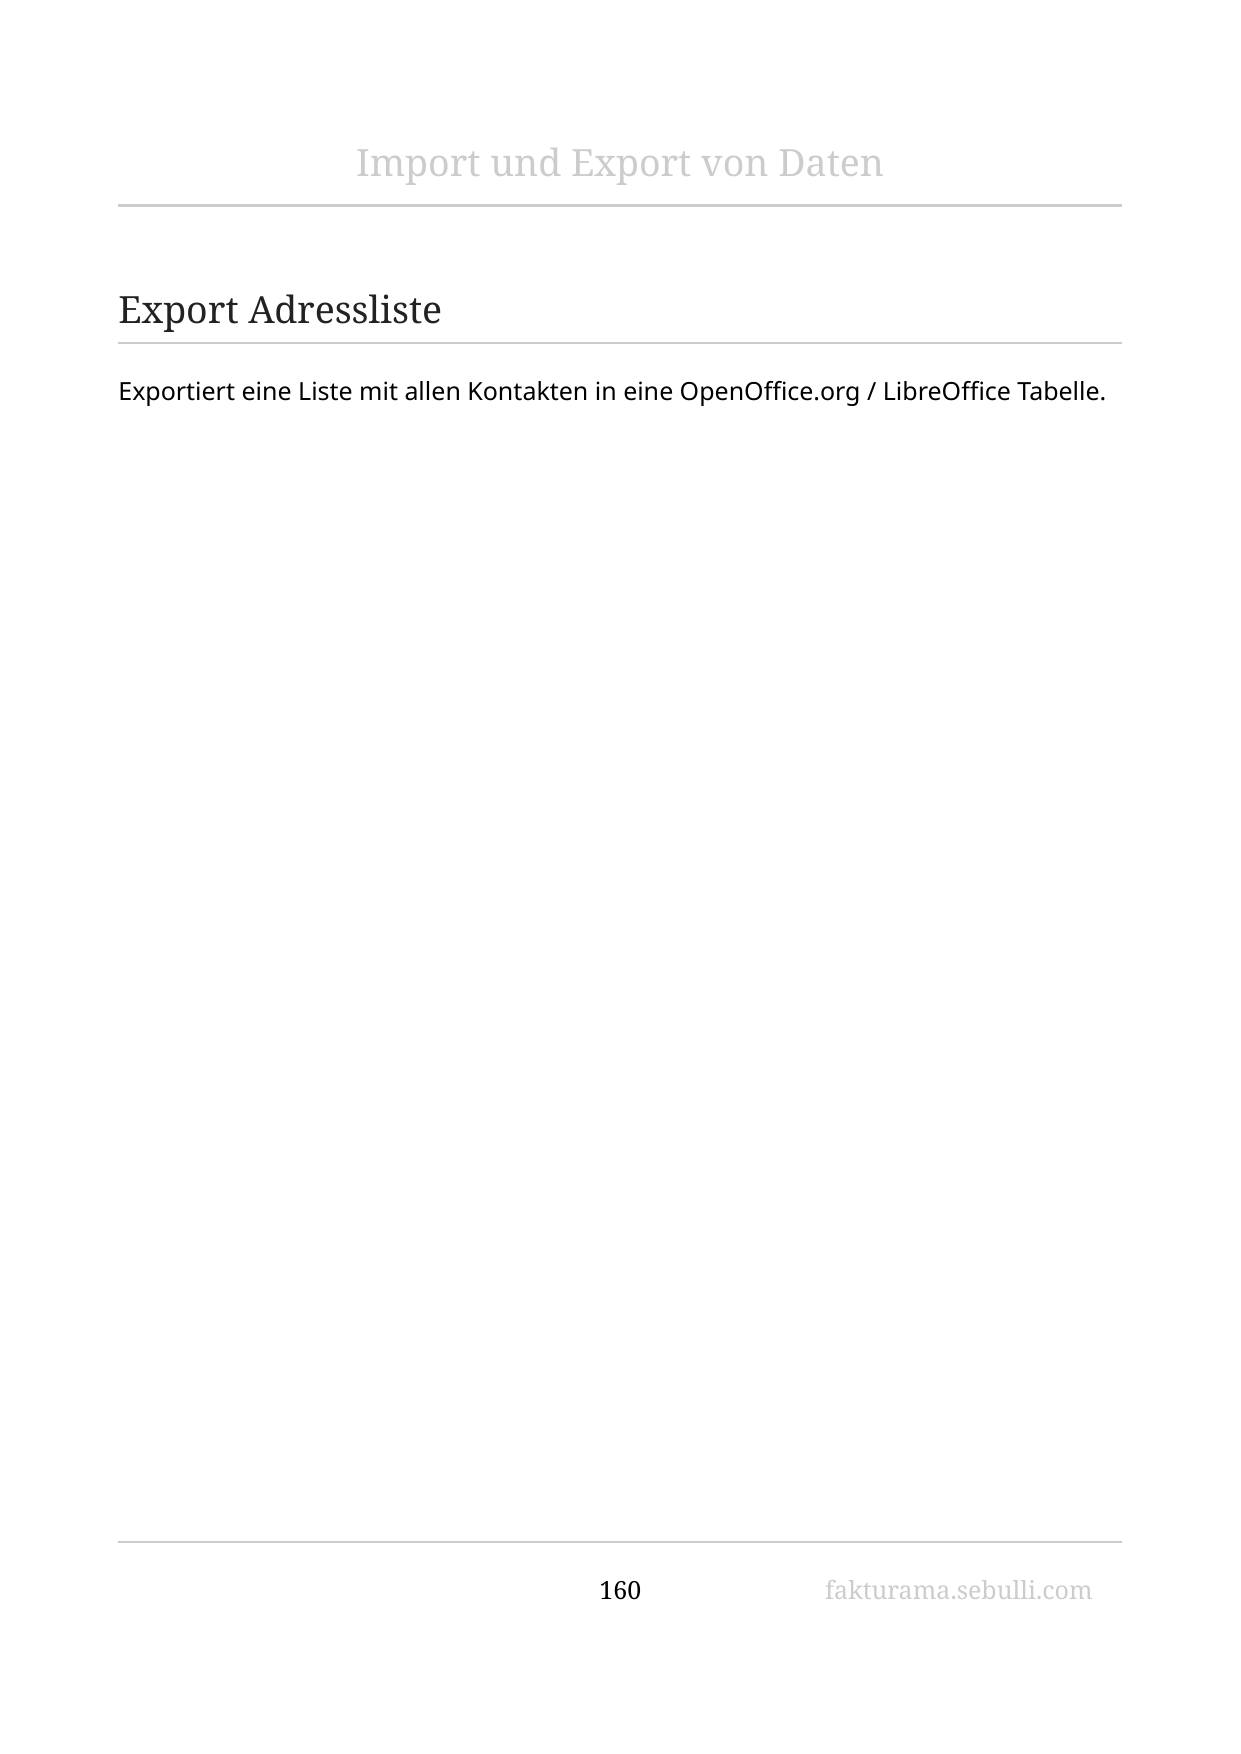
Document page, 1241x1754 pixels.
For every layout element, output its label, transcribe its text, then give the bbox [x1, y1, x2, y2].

subtitle Export Adressliste [118, 283, 1122, 342]
text Exportiert eine Liste mit allen Kontakten in eine OpenOffice.org / LibreOffice Tabelle. [118, 373, 1122, 407]
